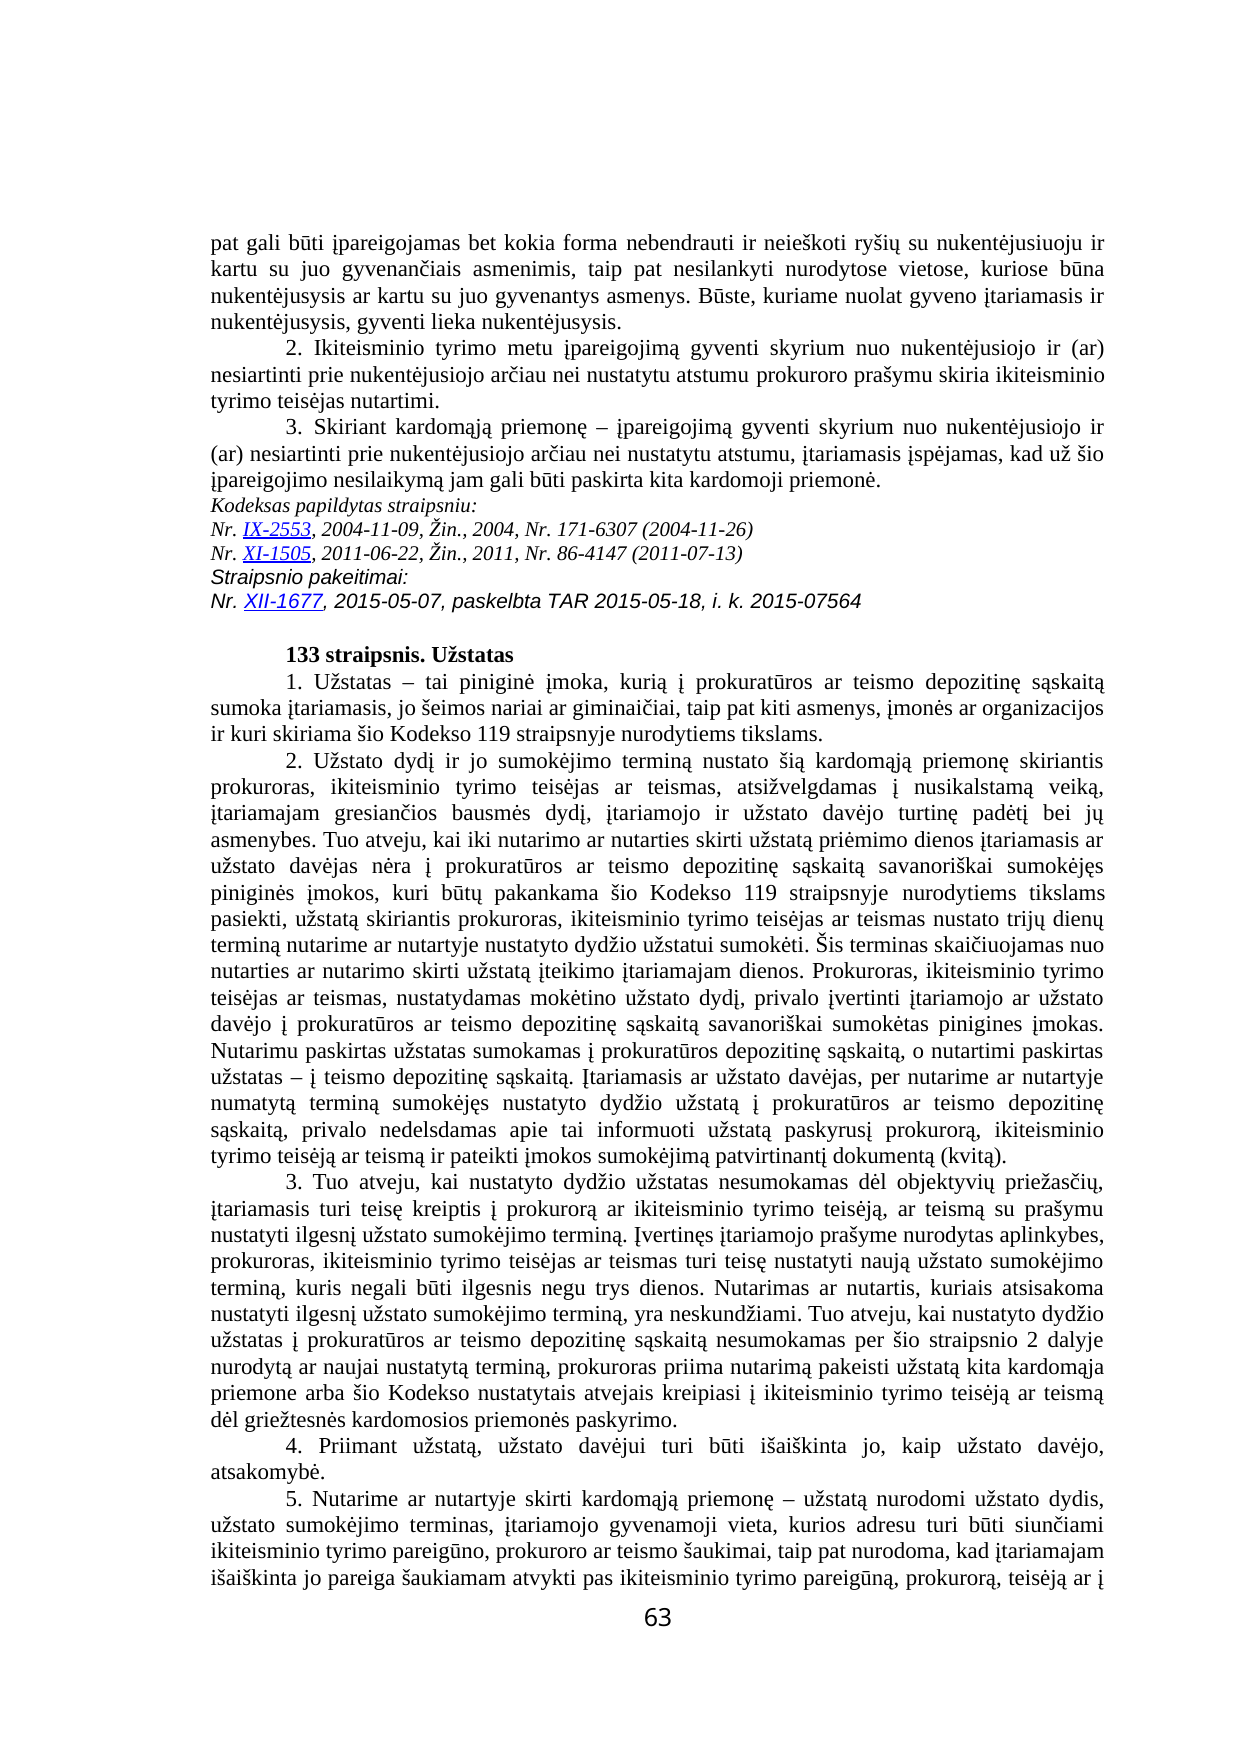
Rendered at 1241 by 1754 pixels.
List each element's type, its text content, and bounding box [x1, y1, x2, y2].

text 2. Ikiteisminio tyrimo metu įpareigojimą gyventi skyrium nuo nukentėjusiojo ir (ar) nesiartinti prie nukentėjusiojo arčiau nei nustatytu atstumu prokuroro prašymu skiria ikiteisminio tyrimo teisėjas nutartimi. [210, 334, 1105, 413]
text 3. Skiriant kardomąją priemonę – įpareigojimą gyventi skyrium nuo nukentėjusiojo ir (ar) nesiartinti prie nukentėjusiojo arčiau nei nustatytu atstumu, įtariamasis įspėjamas, kad už šio įpareigojimo nesilaikymą jam gali būti paskirta kita kardomoji priemonė. [210, 413, 1105, 492]
text 2. Užstato dydį ir jo sumokėjimo terminą nustato šią kardomąją priemonę skiriantis prokuroras, ikiteisminio tyrimo teisėjas ar teismas, atsižvelgdamas į nusikalstamą veiką, įtariamajam gresiančios bausmės dydį, įtariamojo ir užstato davėjo turtinę padėtį bei jų asmenybes. Tuo atveju, kai iki nutarimo ar nutarties skirti užstatą priėmimo dienos įtariamasis ar užstato davėjas nėra į prokuratūros ar teismo depozitinę sąskaitą savanoriškai sumokėjęs piniginės įmokos, kuri būtų pakankama šio Kodekso 119 straipsnyje nurodytiems tikslams pasiekti, užstatą skiriantis prokuroras, ikiteisminio tyrimo teisėjas ar teismas nustato trijų dienų terminą nutarime ar nutartyje nustatyto dydžio užstatui sumokėti. Šis terminas skaičiuojamas nuo nutarties ar nutarimo skirti užstatą įteikimo įtariamajam dienos. Prokuroras, ikiteisminio tyrimo teisėjas ar teismas, nustatydamas mokėtino užstato dydį, privalo įvertinti įtariamojo ar užstato davėjo į prokuratūros ar teismo depozitinę sąskaitą savanoriškai sumokėtas pinigines įmokas. Nutarimu paskirtas užstatas sumokamas į prokuratūros depozitinę sąskaitą, o nutartimi paskirtas užstatas – į teismo depozitinę sąskaitą. Įtariamasis ar užstato davėjas, per nutarime ar nutartyje numatytą terminą sumokėjęs nustatyto dydžio užstatą į prokuratūros ar teismo depozitinę sąskaitą, privalo nedelsdamas apie tai informuoti užstatą paskyrusį prokurorą, ikiteisminio tyrimo teisėją ar teismą ir pateikti įmokos sumokėjimą patvirtinantį dokumentą (kvitą). [210, 747, 1105, 1168]
text pat gali būti įpareigojamas bet kokia forma nebendrauti ir neieškoti ryšių su nukentėjusiuoju ir kartu su juo gyvenančiais asmenimis, taip pat nesilankyti nurodytose vietose, kuriose būna nukentėjusysis ar kartu su juo gyvenantys asmenys. Būste, kuriame nuolat gyveno įtariamasis ir nukentėjusysis, gyventi lieka nukentėjusysis. [210, 229, 1105, 334]
text 133 straipsnis. Užstatas [210, 641, 1105, 668]
text Straipsnio pakeitimai: [210, 565, 1105, 589]
text Kodeksas papildytas straipsniu: [210, 492, 1105, 517]
text Nr. IX-2553, 2004-11-09, Žin., 2004, Nr. 171-6307 (2004-11-26) [210, 517, 1105, 541]
text Nr. XII-1677, 2015-05-07, paskelbta TAR 2015-05-18, i. k. 2015-07564 [210, 589, 1105, 613]
text 1. Užstatas – tai piniginė įmoka, kurią į prokuratūros ar teismo depozitinę sąskaitą sumoka įtariamasis, jo šeimos nariai ar giminaičiai, taip pat kiti asmenys, įmonės ar organizacijos ir kuri skiriama šio Kodekso 119 straipsnyje nurodytiems tikslams. [210, 668, 1105, 747]
text 5. Nutarime ar nutartyje skirti kardomąją priemonę – užstatą nurodomi užstato dydis, užstato sumokėjimo terminas, įtariamojo gyvenamoji vieta, kurios adresu turi būti siunčiami ikiteisminio tyrimo pareigūno, prokuroro ar teismo šaukimai, taip pat nurodoma, kad įtariamajam išaiškinta jo pareiga šaukiamam atvykti pas ikiteisminio tyrimo pareigūną, prokurorą, teisėją ar į [210, 1485, 1105, 1590]
text 3. Tuo atveju, kai nustatyto dydžio užstatas nesumokamas dėl objektyvių priežasčių, įtariamasis turi teisę kreiptis į prokurorą ar ikiteisminio tyrimo teisėją, ar teismą su prašymu nustatyti ilgesnį užstato sumokėjimo terminą. Įvertinęs įtariamojo prašyme nurodytas aplinkybes, prokuroras, ikiteisminio tyrimo teisėjas ar teismas turi teisę nustatyti naują užstato sumokėjimo terminą, kuris negali būti ilgesnis negu trys dienos. Nutarimas ar nutartis, kuriais atsisakoma nustatyti ilgesnį užstato sumokėjimo terminą, yra neskundžiami. Tuo atveju, kai nustatyto dydžio užstatas į prokuratūros ar teismo depozitinę sąskaitą nesumokamas per šio straipsnio 2 dalyje nurodytą ar naujai nustatytą terminą, prokuroras priima nutarimą pakeisti užstatą kita kardomąja priemone arba šio Kodekso nustatytais atvejais kreipiasi į ikiteisminio tyrimo teisėją ar teismą dėl griežtesnės kardomosios priemonės paskyrimo. [210, 1168, 1105, 1432]
text Nr. XI-1505, 2011-06-22, Žin., 2011, Nr. 86-4147 (2011-07-13) [210, 541, 1105, 565]
text 4. Priimant užstatą, užstato davėjui turi būti išaiškinta jo, kaip užstato davėjo, atsakomybė. [210, 1432, 1105, 1485]
